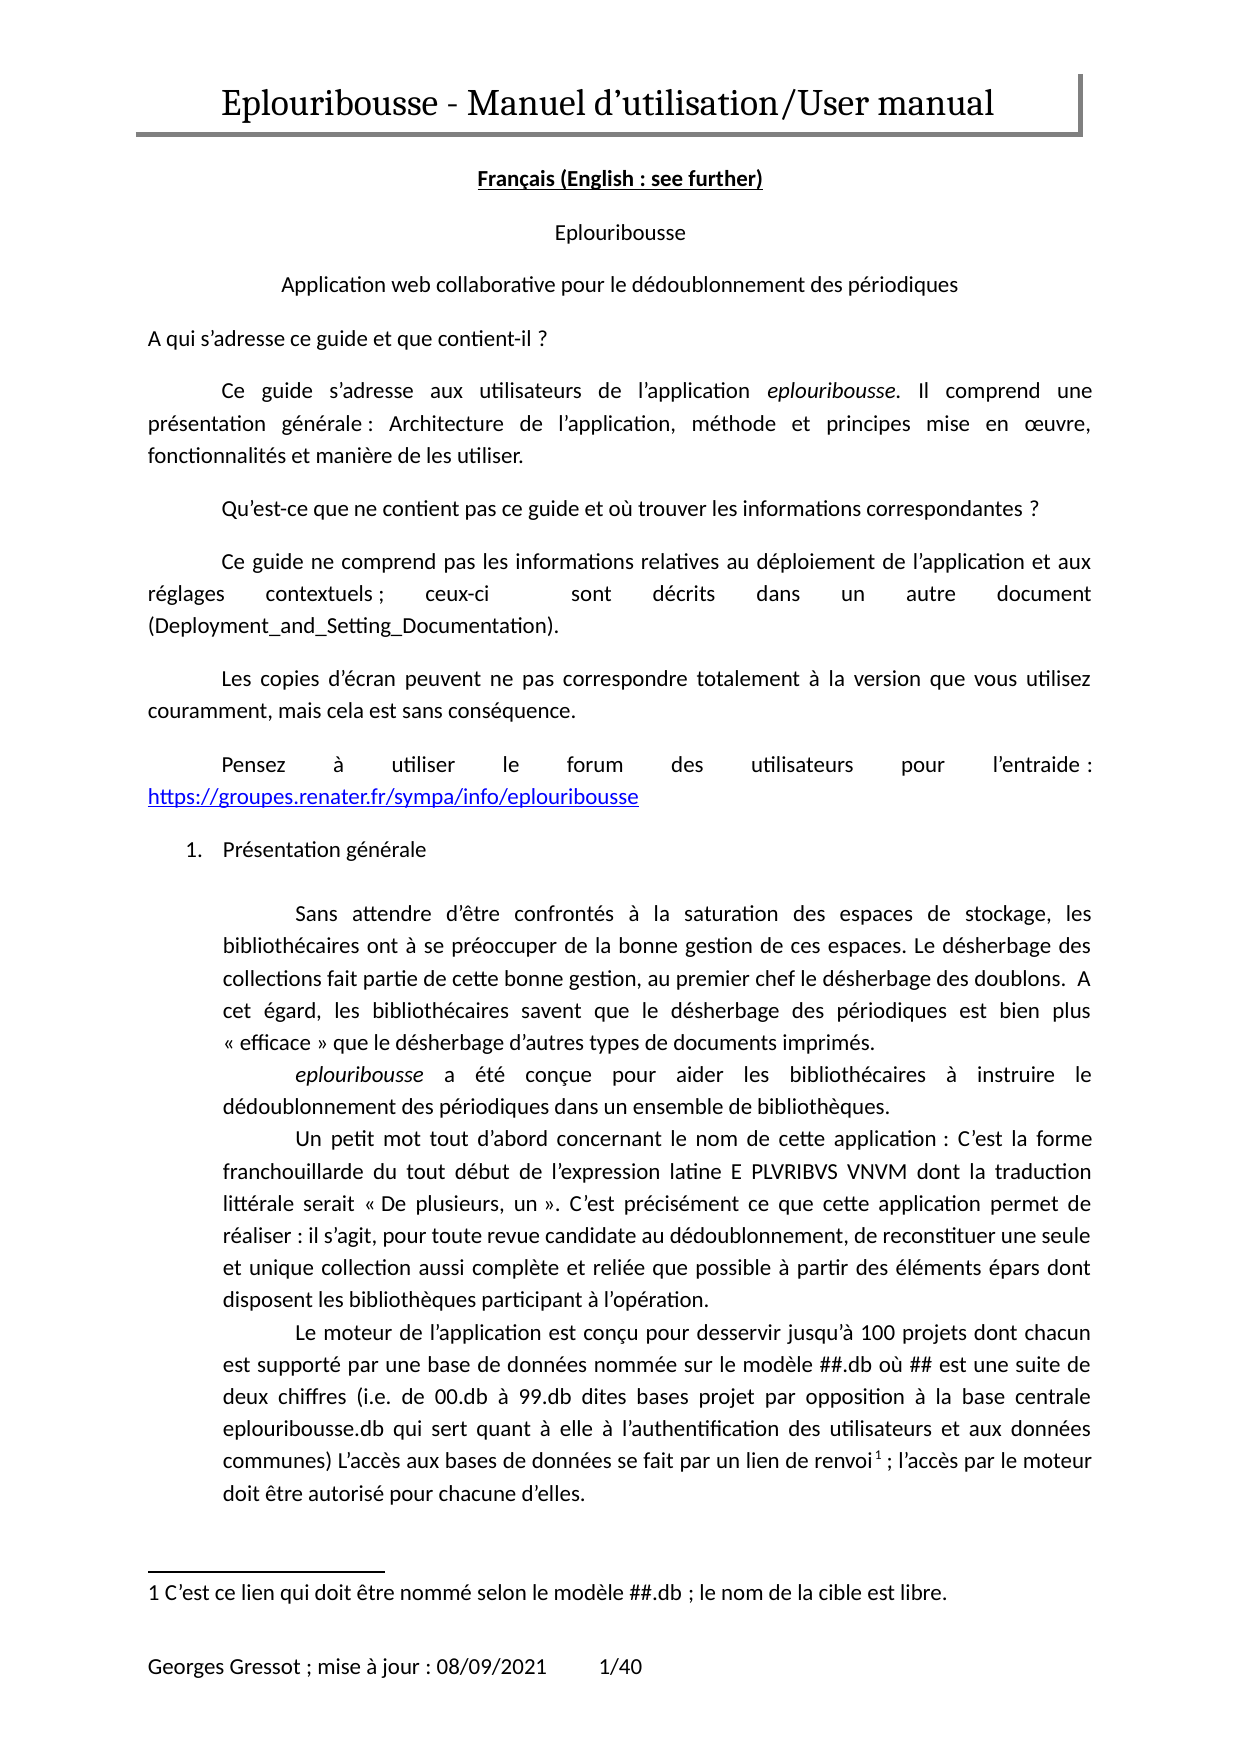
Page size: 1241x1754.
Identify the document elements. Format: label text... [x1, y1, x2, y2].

text Ce guide s’adresse aux utilisateurs de l’application eplouribousse. Il comprend une présentation générale : Architecture de l’application, méthode et principes mise en œuvre, fonctionnalités et manière de les utiliser. [148, 377, 1093, 469]
text A qui s’adresse ce guide et que contient-il ? [148, 324, 1093, 352]
list Sans attendre d’être confrontés à la saturation des espaces de stockage, les bibliothécaires ont à se préoccuper de la bonne gestion de ces espaces. Le désherbage des collections fait partie de cette bonne gestion, au premier chef le désherbage des doublons. A cet égard, les bibliothécaires savent que le désherbage des périodiques est bien plus « efficace » que le désherbage d’autres types de documents imprimés. [223, 899, 1093, 1056]
list Présentation générale [185, 835, 1093, 863]
text Eplouribousse [148, 218, 1093, 246]
text C’est ce lien qui doit être nommé selon le modèle ##.db ; le nom de la cible est libre. [148, 1578, 1093, 1606]
text Français (English : see further) [148, 164, 1093, 193]
text Pensez à utiliser le forum des utilisateurs pour l’entraide : https://groupes.renater.fr/sympa/info/eplouribousse [148, 750, 1093, 810]
text Application web collaborative pour le dédoublonnement des périodiques [148, 271, 1093, 299]
text Ce guide ne comprend pas les informations relatives au déploiement de l’application et aux réglages contextuels ; ceux-ci sont décrits dans un autre document (Deployment_and_Setting_Documentation). [148, 547, 1093, 639]
text Qu’est-ce que ne contient pas ce guide et où trouver les informations correspondantes ? [148, 494, 1093, 522]
text Les copies d’écran peuvent ne pas correspondre totalement à la version que vous utilisez couramment, mais cela est sans conséquence. [148, 664, 1093, 725]
list Un petit mot tout d’abord concernant le nom de cette application : C’est la forme franchouillarde du tout début de l’expression latine E PLVRIBVS VNVM dont la traduction littérale serait « De plusieurs, un ». C’est précisément ce que cette application permet de réaliser : il s’agit, pour toute revue candidate au dédoublonnement, de reconstituer une seule et unique collection aussi complète et reliée que possible à partir des éléments épars dont disposent les bibliothèques participant à l’opération. [223, 1124, 1093, 1313]
list eplouribousse a été conçue pour aider les bibliothécaires à instruire le dédoublonnement des périodiques dans un ensemble de bibliothèques. [223, 1060, 1093, 1120]
list Le moteur de l’application est conçu pour desservir jusqu’à 100 projets dont chacun est supporté par une base de données nommée sur le modèle ##.db où ## est une suite de deux chiffres (i.e. de 00.db à 99.db dites bases projet par opposition à la base centrale eplouribousse.db qui sert quant à elle à l’authentification des utilisateurs et aux données communes) L’accès aux bases de données se fait par un lien de renvoi ; l’accès par le moteur doit être autorisé pour chacune d’elles. [223, 1318, 1093, 1507]
